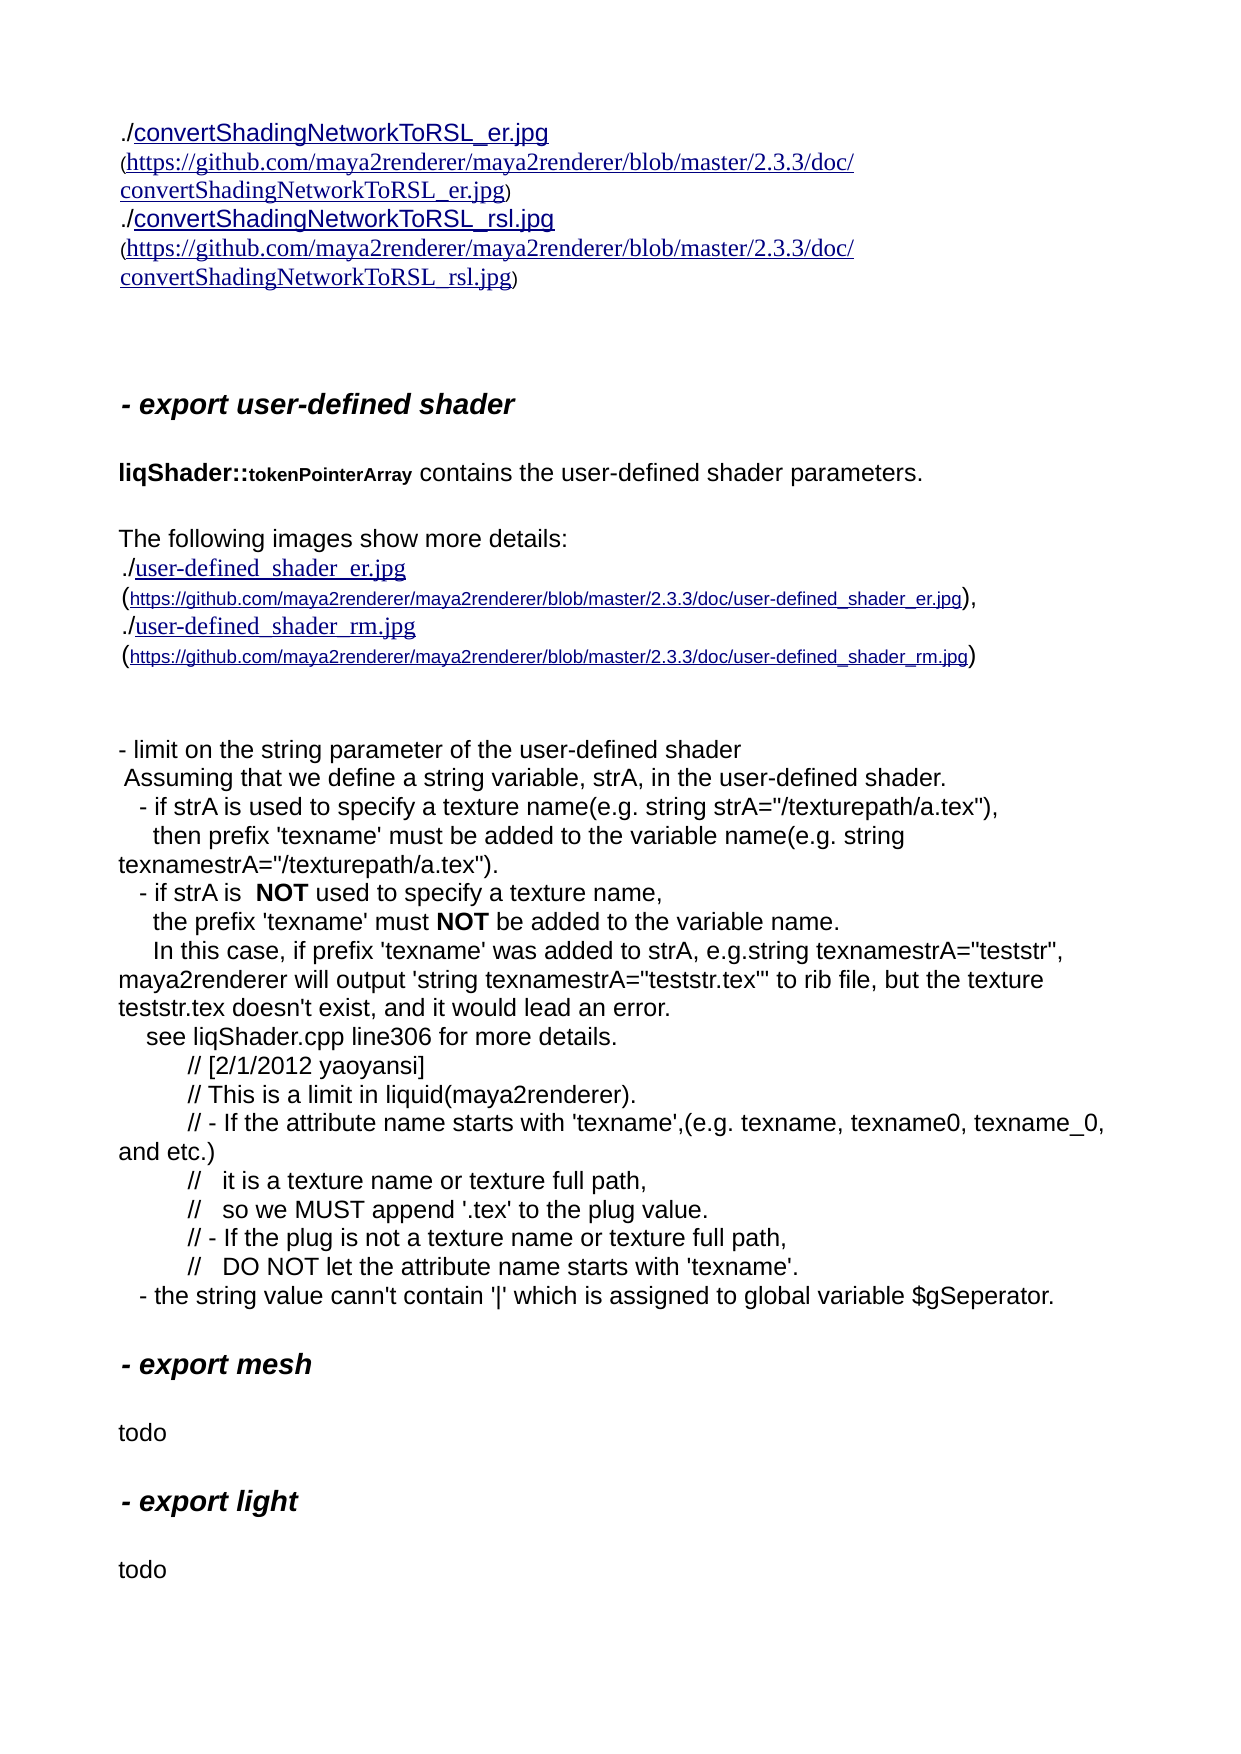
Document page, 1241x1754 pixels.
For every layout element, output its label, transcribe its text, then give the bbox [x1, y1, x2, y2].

text todo [118, 1556, 1122, 1584]
subtitle - export mesh [118, 1347, 1122, 1381]
text liqShader::tokenPointerArray contains the user-defined shader parameters. [118, 458, 1122, 487]
text The following images show more details: ./user-defined_shader_er.jpg (https://github.com/maya2renderer/maya2renderer/blob/master/2.3.3/doc/user-defined_shader_er.jpg), ./user-defined_shader_rm.jpg (https://github.com/maya2renderer/maya2renderer/blob/master/2.3.3/doc/user-defined_shader_rm.jpg) [118, 524, 1122, 697]
text - limit on the string parameter of the user-defined shader Assuming that we define a string variable, strA, in the user-defined shader. - if strA is used to specify a texture name(e.g. string strA="/texturepath/a.tex"), then prefix 'texname' must be added to the variable name(e.g. string texnamestrA="/texturepath/a.tex"). - if strA is NOT used to specify a texture name, the prefix 'texname' must NOT be added to the variable name. In this case, if prefix 'texname' was added to strA, e.g.string texnamestrA="teststr", maya2renderer will output 'string texnamestrA="teststr.tex"' to rib file, but the texture teststr.tex doesn't exist, and it would lead an error. see liqShader.cpp line306 for more details. // [2/1/2012 yaoyansi] // This is a limit in liquid(maya2renderer). // - If the attribute name starts with 'texname',(e.g. texname, texname0, texname_0, and etc.) // it is a texture name or texture full path, // so we MUST append '.tex' to the plug value. // - If the plug is not a texture name or texture full path, // DO NOT let the attribute name starts with 'texname'. - the string value cann't contain '|' which is assigned to global variable $gSeperator. [118, 735, 1122, 1310]
subtitle - export user-defined shader [118, 387, 1122, 421]
subtitle - export light [118, 1484, 1122, 1518]
text ./convertShadingNetworkToRSL_er.jpg (https://github.com/maya2renderer/maya2renderer/blob/master/2.3.3/doc/convertShadingNetworkToRSL_er.jpg) ./convertShadingNetworkToRSL_rsl.jpg (https://github.com/maya2renderer/maya2renderer/blob/master/2.3.3/doc/convertShadingNetworkToRSL_rsl.jpg) [118, 118, 1122, 291]
text todo [118, 1418, 1122, 1447]
